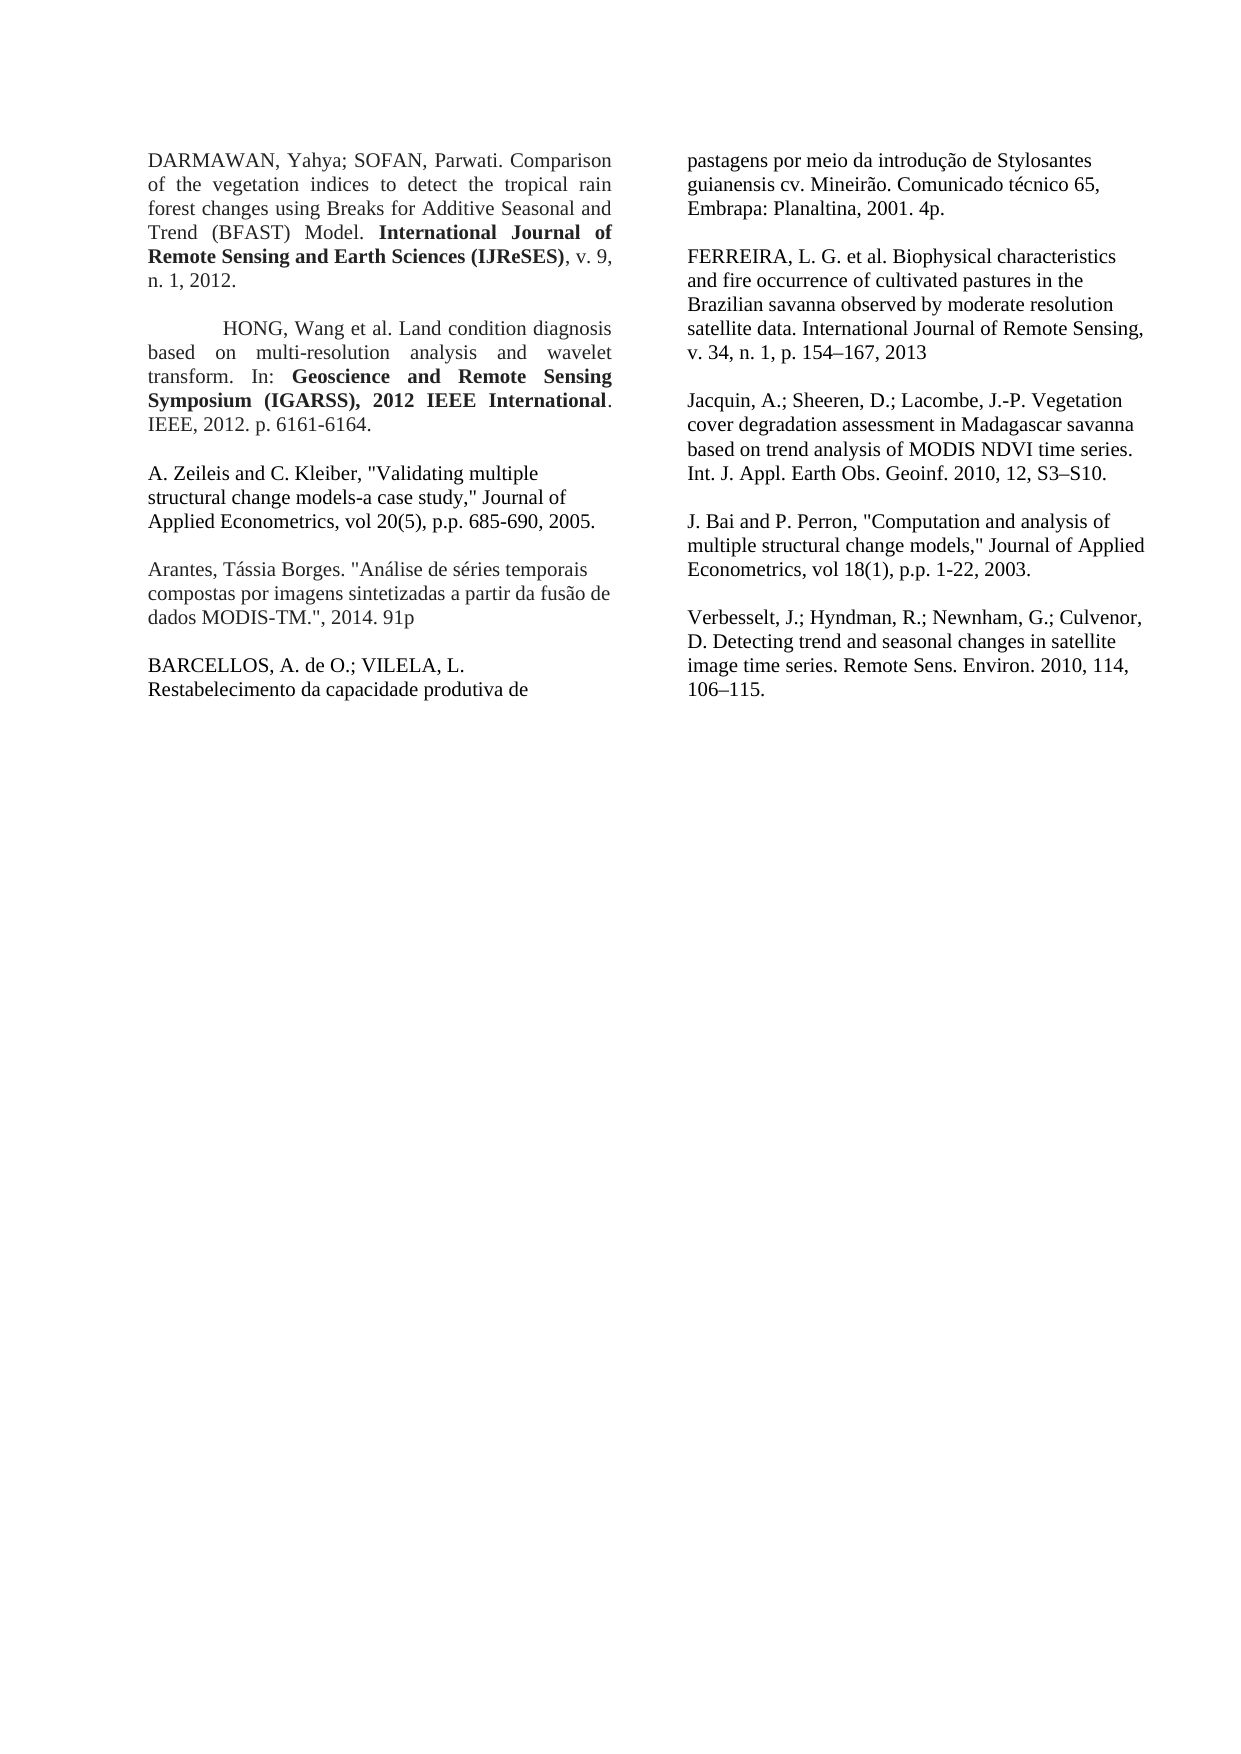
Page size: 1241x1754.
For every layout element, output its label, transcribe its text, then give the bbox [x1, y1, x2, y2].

text DARMAWAN, Yahya; SOFAN, Parwati. Comparison of the vegetation indices to detect the tropical rain forest changes using Breaks for Additive Seasonal and Trend (BFAST) Model. International Journal of Remote Sensing and Earth Sciences (IJReSES), v. 9, n. 1, 2012. [148, 148, 612, 292]
text A. Zeileis and C. Kleiber, "Validating multiple structural change models-a case study," Journal of Applied Econometrics, vol 20(5), p.p. 685-690, 2005. [148, 461, 612, 533]
text pastagens por meio da introdução de Stylosantes guianensis cv. Mineirão. Comunicado técnico 65, Embrapa: Planaltina, 2001. 4p. [687, 148, 1152, 220]
text FERREIRA, L. G. et al. Biophysical characteristics and fire occurrence of cultivated pastures in the Brazilian savanna observed by moderate resolution satellite data. International Journal of Remote Sensing, v. 34, n. 1, p. 154–167, 2013 [687, 244, 1152, 364]
text J. Bai and P. Perron, "Computation and analysis of multiple structural change models," Journal of Applied Econometrics, vol 18(1), p.p. 1-22, 2003. [687, 509, 1152, 581]
text Verbesselt, J.; Hyndman, R.; Newnham, G.; Culvenor, D. Detecting trend and seasonal changes in satellite image time series. Remote Sens. Environ. 2010, 114, 106–115. [687, 605, 1152, 701]
text Jacquin, A.; Sheeren, D.; Lacombe, J.-P. Vegetation cover degradation assessment in Madagascar savanna based on trend analysis of MODIS NDVI time series. Int. J. Appl. Earth Obs. Geoinf. 2010, 12, S3–S10. [687, 388, 1152, 484]
text HONG, Wang et al. Land condition diagnosis based on multi-resolution analysis and wavelet transform. In: Geoscience and Remote Sensing Symposium (IGARSS), 2012 IEEE International. IEEE, 2012. p. 6161-6164. [148, 316, 612, 436]
text Arantes, Tássia Borges. "Análise de séries temporais compostas por imagens sintetizadas a partir da fusão de dados MODIS-TM.", 2014. 91p [148, 557, 612, 629]
text BARCELLOS, A. de O.; VILELA, L. Restabelecimento da capacidade produtiva de [148, 653, 612, 701]
